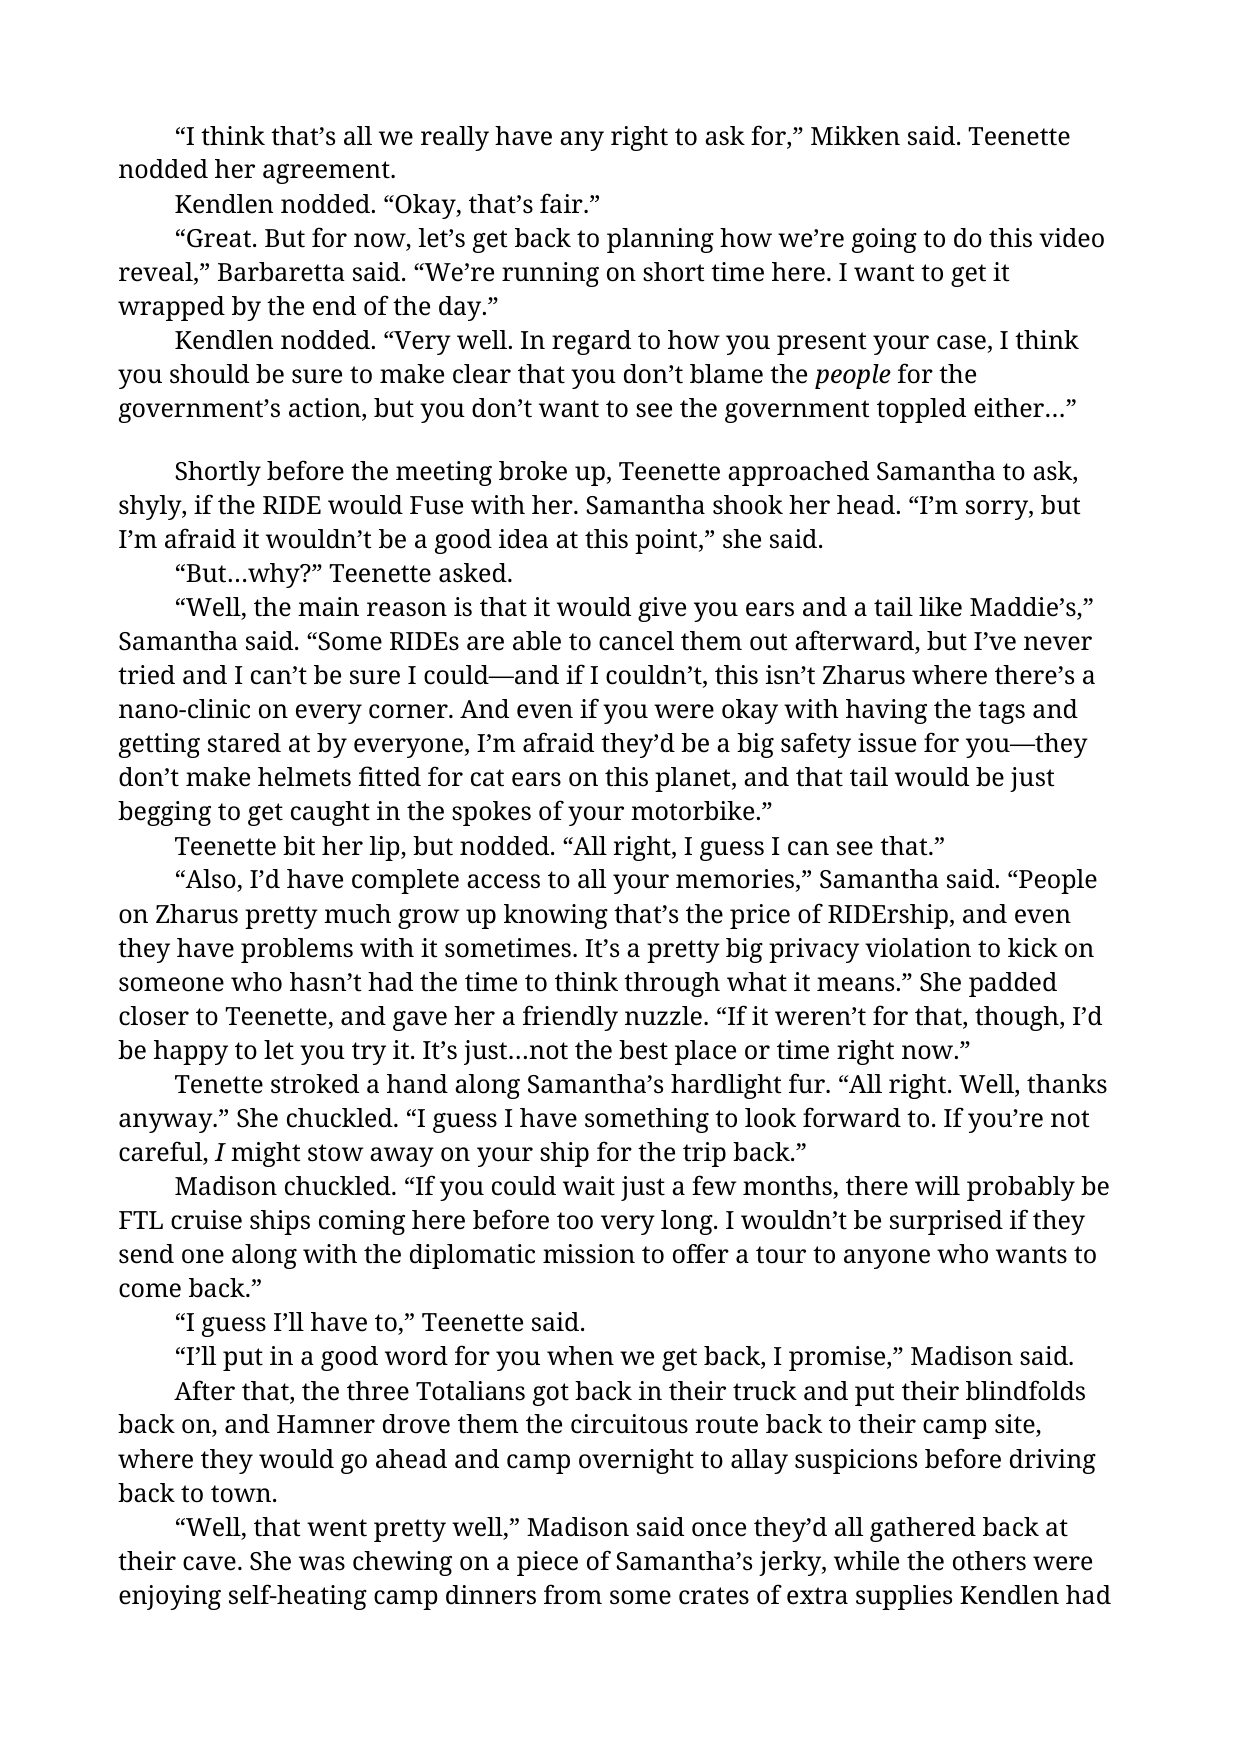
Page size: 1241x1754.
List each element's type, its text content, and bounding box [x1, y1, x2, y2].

text “Well, that went pretty well,” Madison said once they’d all gathered back at their cave. She was chewing on a piece of Samantha’s jerky, while the others were enjoying self-heating camp dinners from some crates of extra supplies Kendlen had [118, 1509, 1122, 1612]
text “I think that’s all we really have any right to ask for,” Mikken said. Teenette nodded her agreement. [118, 118, 1122, 186]
text “Also, I’d have complete access to all your memories,” Samantha said. “People on Zharus pretty much grow up knowing that’s the price of RIDErship, and even they have problems with it sometimes. It’s a pretty big privacy violation to kick on someone who hasn’t had the time to think through what it means.” She padded closer to Teenette, and gave her a friendly nuzzle. “If it weren’t for that, though, I’d be happy to let you try it. It’s just…not the best place or time right now.” [118, 862, 1122, 1067]
text Shortly before the meeting broke up, Teenette approached Samantha to ask, shyly, if the RIDE would Fuse with her. Samantha shook her head. “I’m sorry, but I’m afraid it wouldn’t be a good idea at this point,” she said. [118, 453, 1122, 556]
text Tenette stroked a hand along Samantha’s hardlight fur. “All right. Well, thanks anyway.” She chuckled. “I guess I have something to look forward to. If you’re not careful, I might stow away on your ship for the trip back.” [118, 1067, 1122, 1169]
text “Well, the main reason is that it would give you ears and a tail like Maddie’s,” Samantha said. “Some RIDEs are able to cancel them out afterward, but I’ve never tried and I can’t be sure I could—and if I couldn’t, this isn’t Zharus where there’s a nano-clinic on every corner. And even if you were okay with having the tags and getting stared at by everyone, I’m afraid they’d be a big safety issue for you—they don’t make helmets fitted for cat ears on this planet, and that tail would be just begging to get caught in the spokes of your motorbike.” [118, 590, 1122, 828]
text Kendlen nodded. “Okay, that’s fair.” [118, 186, 1122, 220]
text Kendlen nodded. “Very well. In regard to how you present your case, I think you should be sure to make clear that you don’t blame the people for the government’s action, but you don’t want to see the government toppled either…” [118, 322, 1122, 425]
text “Great. But for now, let’s get back to planning how we’re going to do this video reveal,” Barbaretta said. “We’re running on short time here. I want to get it wrapped by the end of the day.” [118, 220, 1122, 322]
text “I’ll put in a good word for you when we get back, I promise,” Madison said. [118, 1339, 1122, 1373]
text Madison chuckled. “If you could wait just a few months, there will probably be FTL cruise ships coming here before too very long. I wouldn’t be surprised if they send one along with the diplomatic mission to offer a tour to anyone who wants to come back.” [118, 1169, 1122, 1305]
text Teenette bit her lip, but nodded. “All right, I guess I can see that.” [118, 828, 1122, 862]
text After that, the three Totalians got back in their truck and put their blindfolds back on, and Hamner drove them the circuitous route back to their camp site, where they would go ahead and camp overnight to allay suspicions before driving back to town. [118, 1373, 1122, 1509]
text “But…why?” Teenette asked. [118, 556, 1122, 590]
text “I guess I’ll have to,” Teenette said. [118, 1305, 1122, 1339]
